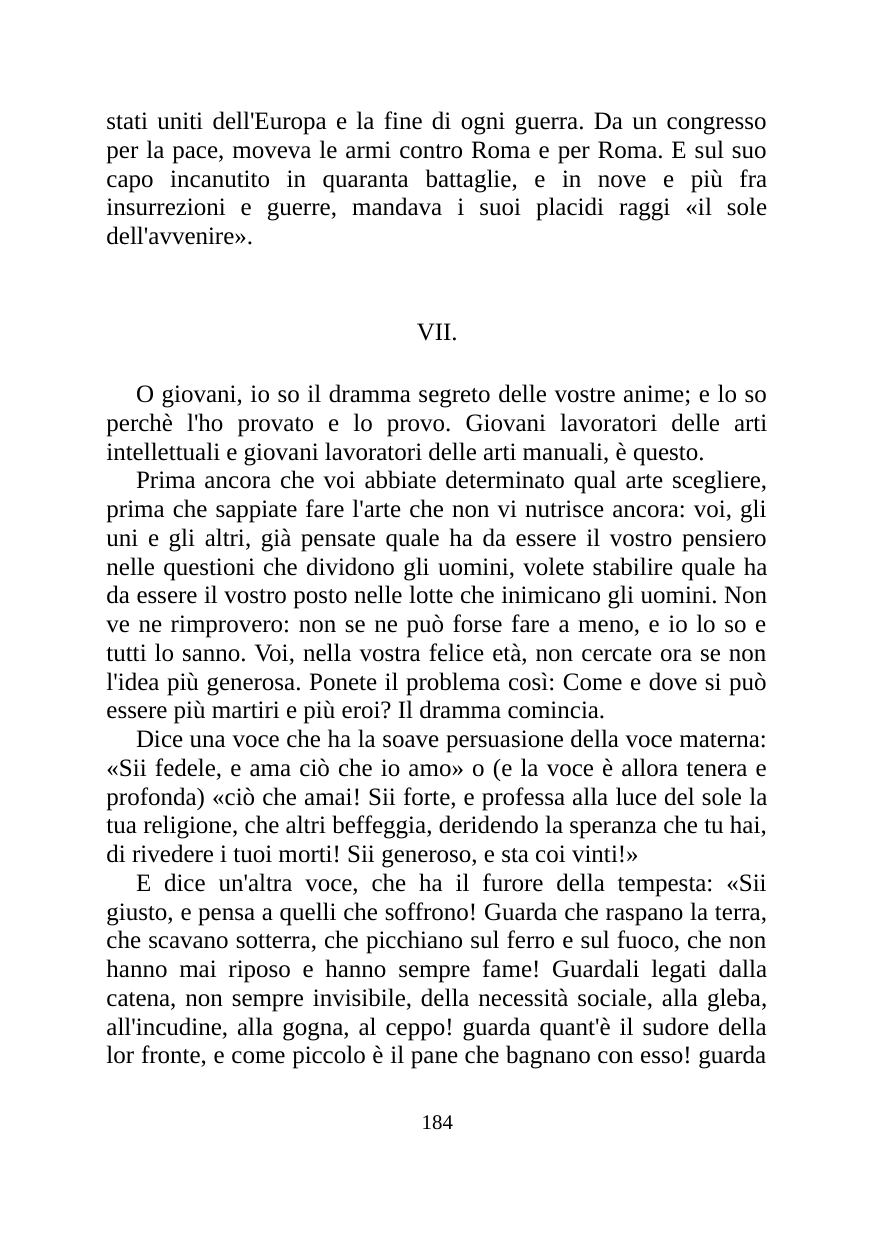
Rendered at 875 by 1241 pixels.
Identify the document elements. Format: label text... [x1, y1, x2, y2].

text E dice un'altra voce, che ha il furore della tempesta: «Sii giusto, e pensa a quelli che soffrono! Guarda che raspano la terra, che scavano sotterra, che picchiano sul ferro e sul fuoco, che non hanno mai riposo e hanno sempre fame! Guardali legati dalla catena, non sempre invisibile, della necessità sociale, alla gleba, all'incudine, alla gogna, al ceppo! guarda quant'è il sudore della lor fronte, e come piccolo è il pane che bagnano con esso! guarda [106, 868, 768, 1069]
text stati uniti dell'Europa e la fine di ogni guerra. Da un congresso per la pace, moveva le armi contro Roma e per Roma. E sul suo capo incanutito in quaranta battaglie, e in nove e più fra insurrezioni e guerre, mandava i suoi placidi raggi «il sole dell'avvenire». [106, 106, 768, 250]
text O giovani, io so il dramma segreto delle vostre anime; e lo so perchè l'ho provato e lo provo. Giovani lavoratori delle arti intellettuali e giovani lavoratori delle arti manuali, è questo. [106, 379, 768, 466]
text VII. [106, 317, 768, 346]
text Prima ancora che voi abbiate determinato qual arte scegliere, prima che sappiate fare l'arte che non vi nutrisce ancora: voi, gli uni e gli altri, già pensate quale ha da essere il vostro pensiero nelle questioni che dividono gli uomini, volete stabilire quale ha da essere il vostro posto nelle lotte che inimicano gli uomini. Non ve ne rimprovero: non se ne può forse fare a meno, e io lo so e tutti lo sanno. Voi, nella vostra felice età, non cercate ora se non l'idea più generosa. Ponete il problema così: Come e dove si può essere più martiri e più eroi? Il dramma comincia. [106, 466, 768, 724]
text Dice una voce che ha la soave persuasione della voce materna: «Sii fedele, e ama ciò che io amo» o (e la voce è allora tenera e profonda) «ciò che amai! Sii forte, e professa alla luce del sole la tua religione, che altri beffeggia, deridendo la speranza che tu hai, di rivedere i tuoi morti! Sii generoso, e sta coi vinti!» [106, 724, 768, 868]
